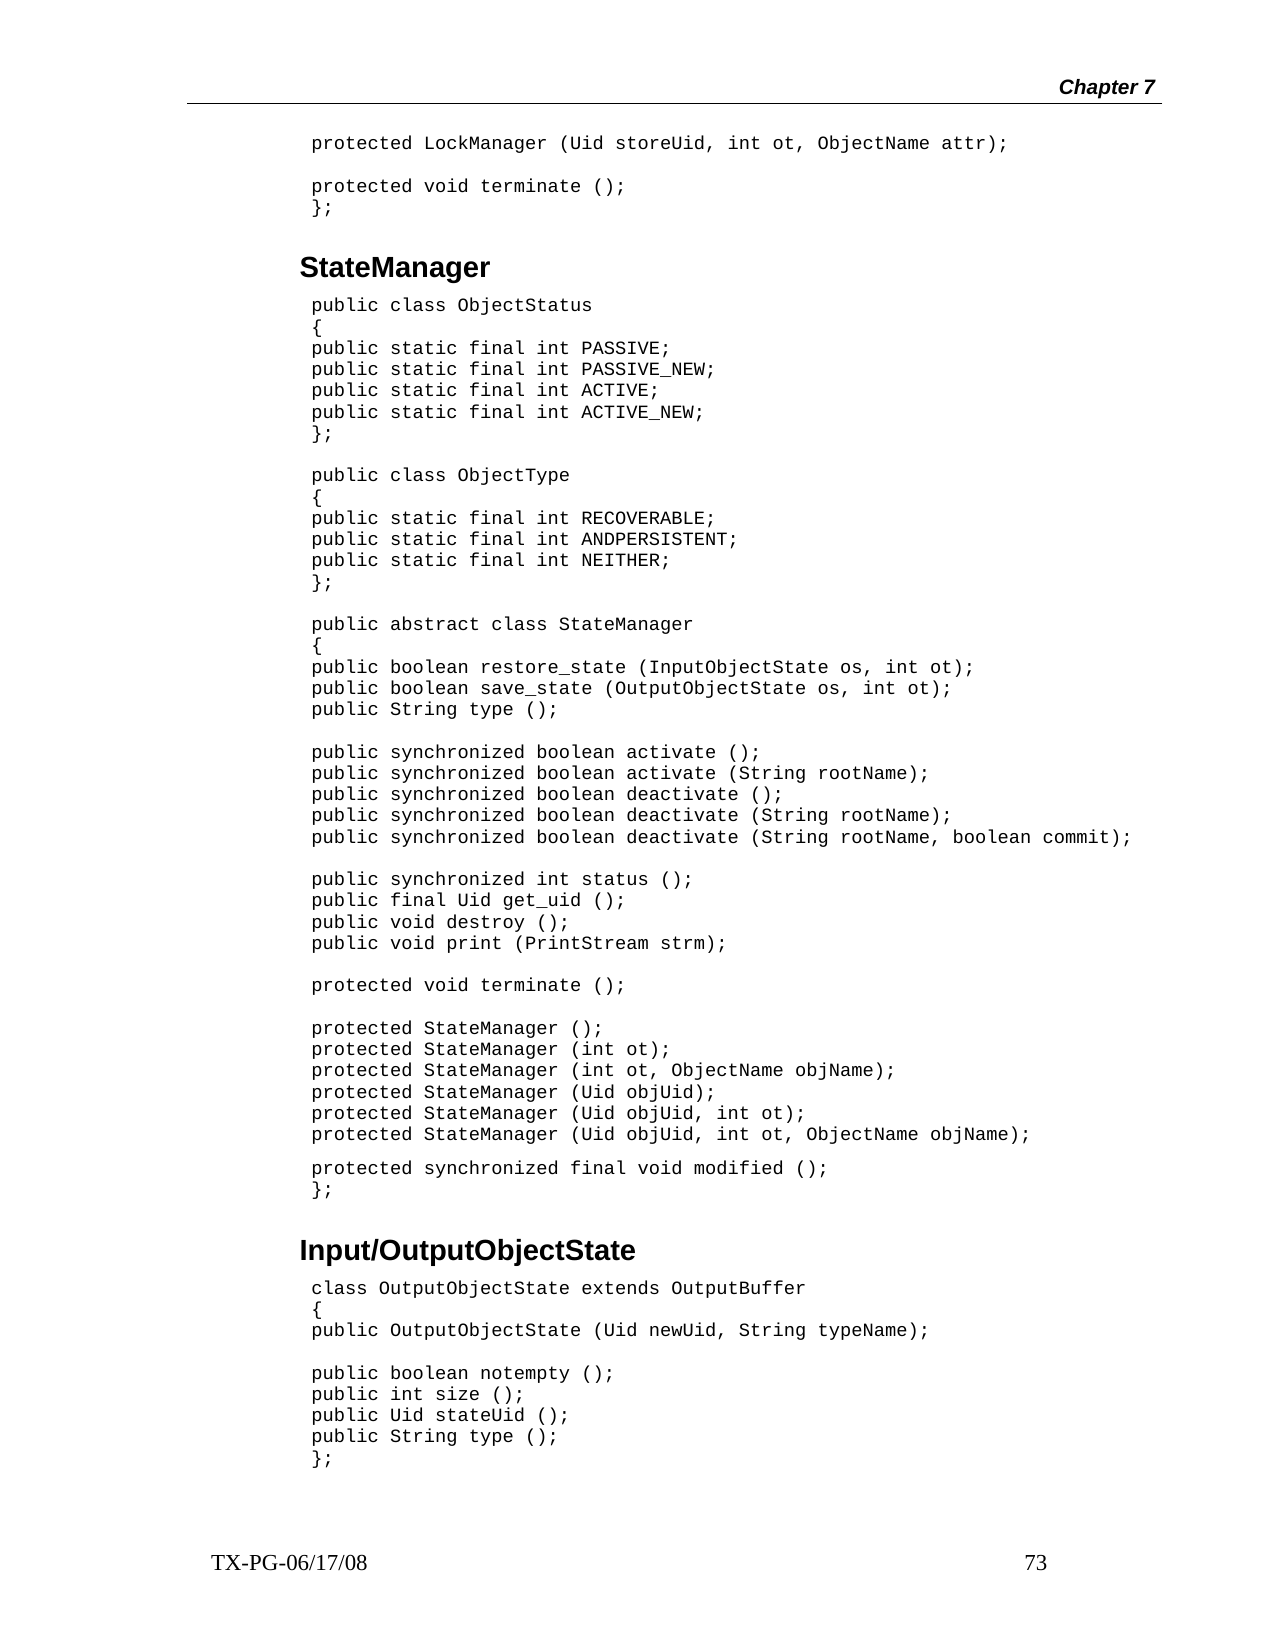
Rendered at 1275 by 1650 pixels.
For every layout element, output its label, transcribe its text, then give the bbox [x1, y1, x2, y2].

subtitle StateManager [299, 250, 1162, 284]
text protected LockManager (Uid storeUid, int ot, ObjectName attr); protected void terminate (); }; [311, 134, 1162, 219]
text public class ObjectStatus { public static final int PASSIVE; public static final int PASSIVE_NEW; public static final int ACTIVE; public static final int ACTIVE_NEW; }; public class ObjectType { public static final int RECOVERABLE; public static final int ANDPERSISTENT; public static final int NEITHER; }; public abstract class StateManager { public boolean restore_state (InputObjectState os, int ot); public boolean save_state (OutputObjectState os, int ot); public String type (); public synchronized boolean activate (); public synchronized boolean activate (String rootName); public synchronized boolean deactivate (); public synchronized boolean deactivate (String rootName); public synchronized boolean deactivate (String rootName, boolean commit); public synchronized int status (); public final Uid get_uid (); public void destroy (); public void print (PrintStream strm); protected void terminate (); protected StateManager (); protected StateManager (int ot); protected StateManager (int ot, ObjectName objName); protected StateManager (Uid objUid); protected StateManager (Uid objUid, int ot); protected StateManager (Uid objUid, int ot, ObjectName objName); [311, 296, 1162, 1146]
text protected synchronized final void modified (); }; [311, 1159, 1162, 1201]
text class OutputObjectState extends OutputBuffer { public OutputObjectState (Uid newUid, String typeName); public boolean notempty (); public int size (); public Uid stateUid (); public String type (); }; [311, 1278, 1162, 1470]
subtitle Input/OutputObjectState [299, 1232, 1162, 1266]
